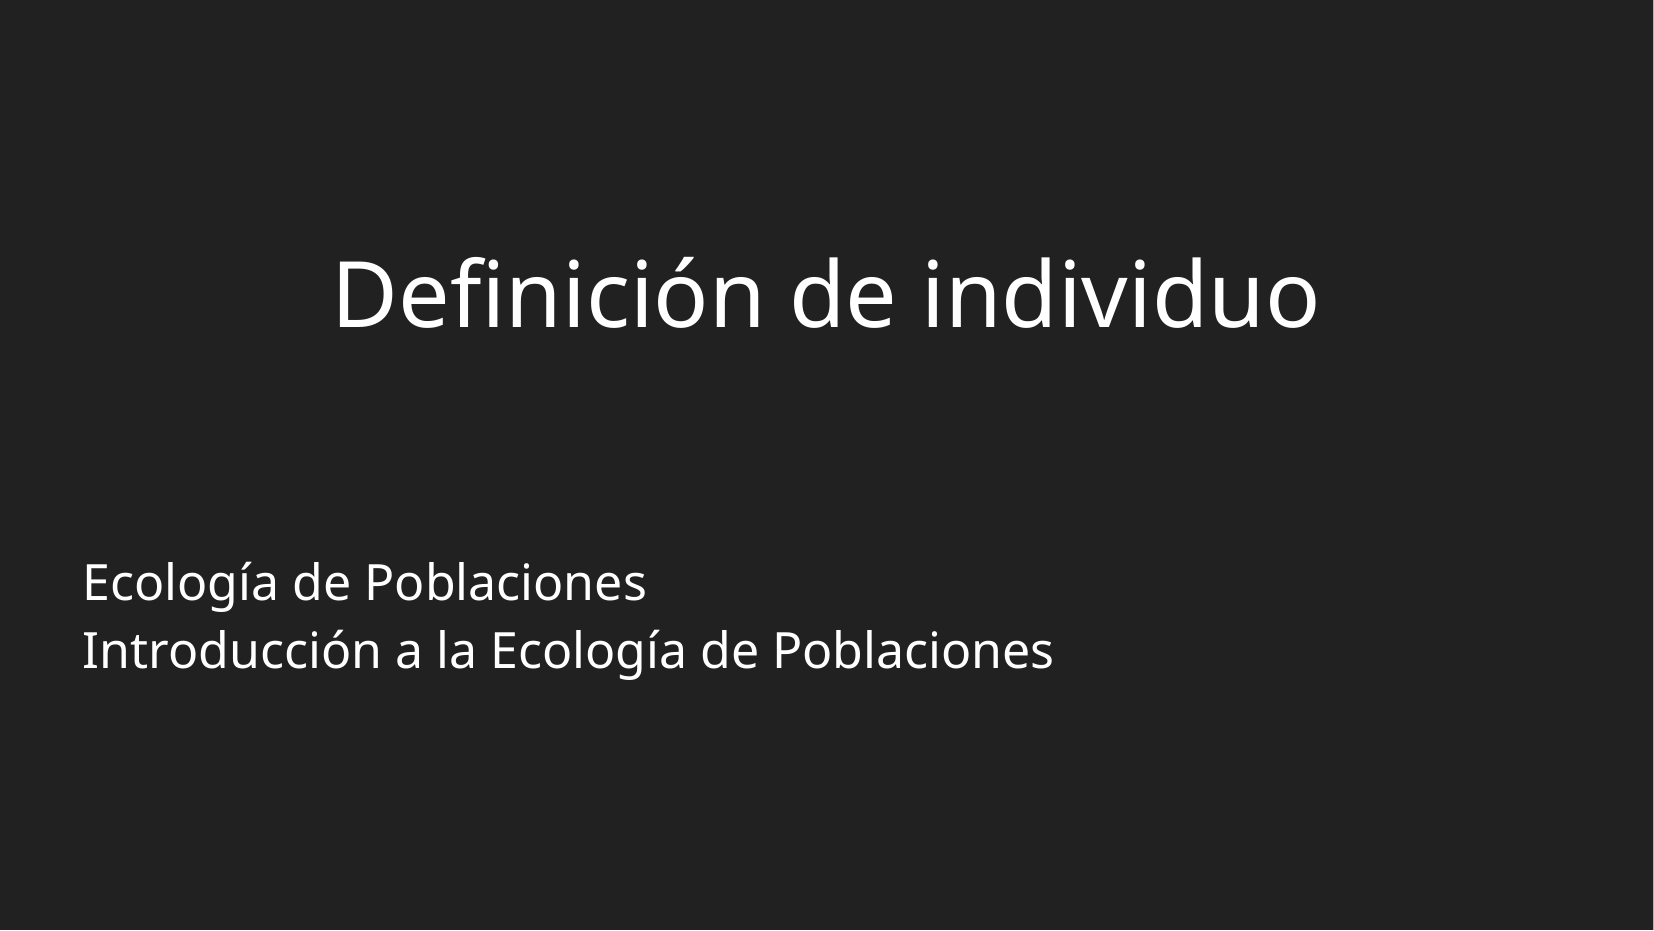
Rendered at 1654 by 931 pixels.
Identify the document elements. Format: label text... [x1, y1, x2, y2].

subtitle Ecología de Poblaciones Introducción a la Ecología de Poblaciones [82, 472, 1571, 758]
title Definición de individuo [82, 214, 1571, 370]
